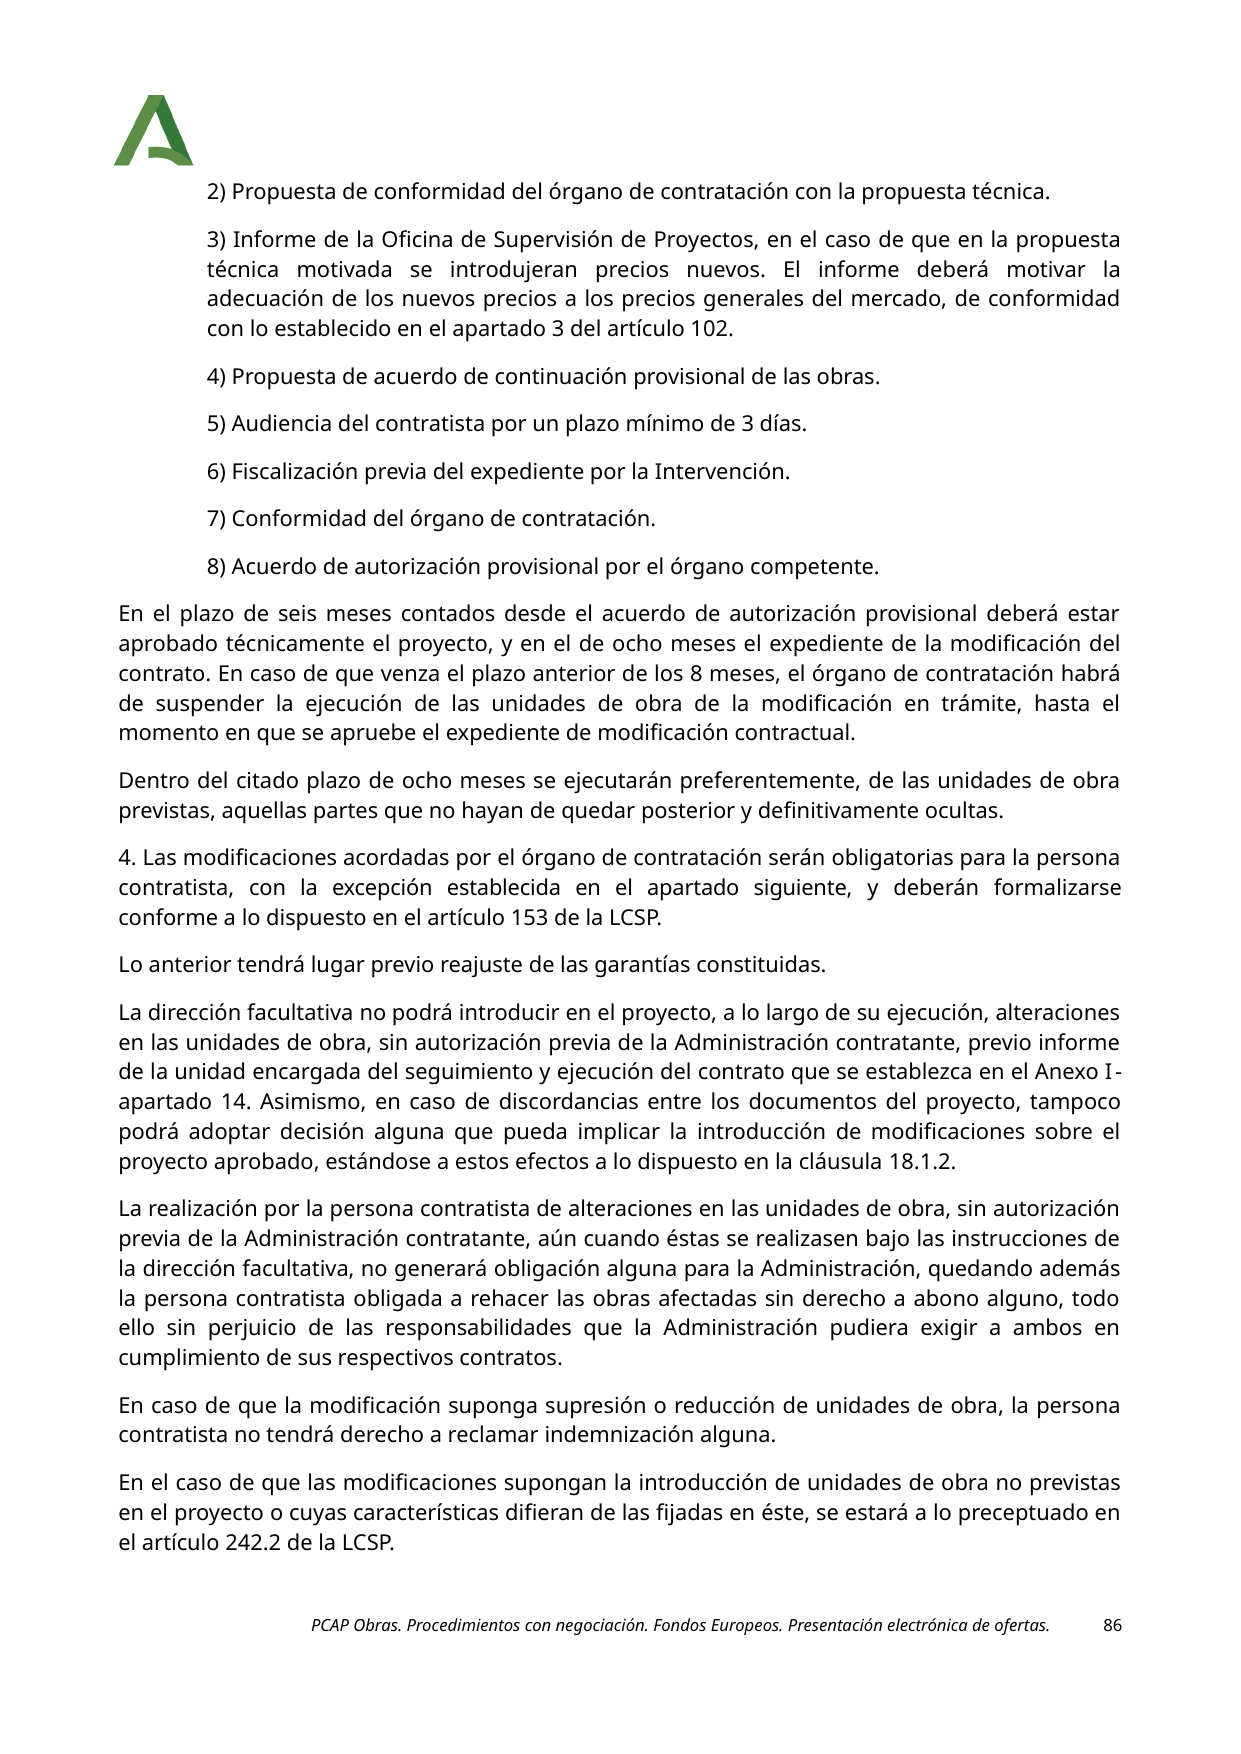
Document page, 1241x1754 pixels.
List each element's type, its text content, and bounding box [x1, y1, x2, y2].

text 3) Informe de la Oficina de Supervisión de Proyectos, en el caso de que en la propuesta técnica motivada se introdujeran precios nuevos. El informe deberá motivar la adecuación de los nuevos precios a los precios generales del mercado, de conformidad con lo establecido en el apartado 3 del artículo 102. [207, 224, 1122, 343]
text La dirección facultativa no podrá introducir en el proyecto, a lo largo de su ejecución, alteraciones en las unidades de obra, sin autorización previa de la Administración contratante, previo informe de la unidad encargada del seguimiento y ejecución del contrato que se establezca en el Anexo I- apartado 14. Asimismo, en caso de discordancias entre los documentos del proyecto, tampoco podrá adoptar decisión alguna que pueda implicar la introducción de modificaciones sobre el proyecto aprobado, estándose a estos efectos a lo dispuesto en la cláusula 18.1.2. [118, 997, 1122, 1176]
text En el caso de que las modificaciones supongan la introducción de unidades de obra no previstas en el proyecto o cuyas características difieran de las fijadas en éste, se estará a lo preceptuado en el artículo 242.2 de la LCSP. [118, 1467, 1122, 1556]
text En caso de que la modificación suponga supresión o reducción de unidades de obra, la persona contratista no tendrá derecho a reclamar indemnización alguna. [118, 1390, 1122, 1449]
text En el plazo de seis meses contados desde el acuerdo de autorización provisional deberá estar aprobado técnicamente el proyecto, y en el de ocho meses el expediente de la modificación del contrato. En caso de que venza el plazo anterior de los 8 meses, el órgano de contratación habrá de suspender la ejecución de las unidades de obra de la modificación en trámite, hasta el momento en que se apruebe el expediente de modificación contractual. [118, 598, 1122, 747]
picture [109, 90, 198, 170]
text 6) Fiscalización previa del expediente por la Intervención. [207, 456, 1122, 486]
text Lo anterior tendrá lugar previo reajuste de las garantías constituidas. [118, 949, 1122, 979]
text 5) Audiencia del contratista por un plazo mínimo de 3 días. [207, 408, 1122, 438]
text 8) Acuerdo de autorización provisional por el órgano competente. [207, 551, 1122, 581]
text La realización por la persona contratista de alteraciones en las unidades de obra, sin autorización previa de la Administración contratante, aún cuando éstas se realizasen bajo las instrucciones de la dirección facultativa, no generará obligación alguna para la Administración, quedando además la persona contratista obligada a rehacer las obras afectadas sin derecho a abono alguno, todo ello sin perjuicio de las responsabilidades que la Administración pudiera exigir a ambos en cumplimiento de sus respectivos contratos. [118, 1193, 1122, 1372]
text 4) Propuesta de acuerdo de continuación provisional de las obras. [207, 361, 1122, 391]
text 7) Conformidad del órgano de contratación. [207, 503, 1122, 533]
text 4. Las modificaciones acordadas por el órgano de contratación serán obligatorias para la persona contratista, con la excepción establecida en el apartado siguiente, y deberán formalizarse conforme a lo dispuesto en el artículo 153 de la LCSP. [118, 842, 1122, 932]
text Dentro del citado plazo de ocho meses se ejecutarán preferentemente, de las unidades de obra previstas, aquellas partes que no hayan de quedar posterior y definitivamente ocultas. [118, 765, 1122, 824]
text 2) Propuesta de conformidad del órgano de contratación con la propuesta técnica. [207, 176, 1122, 206]
